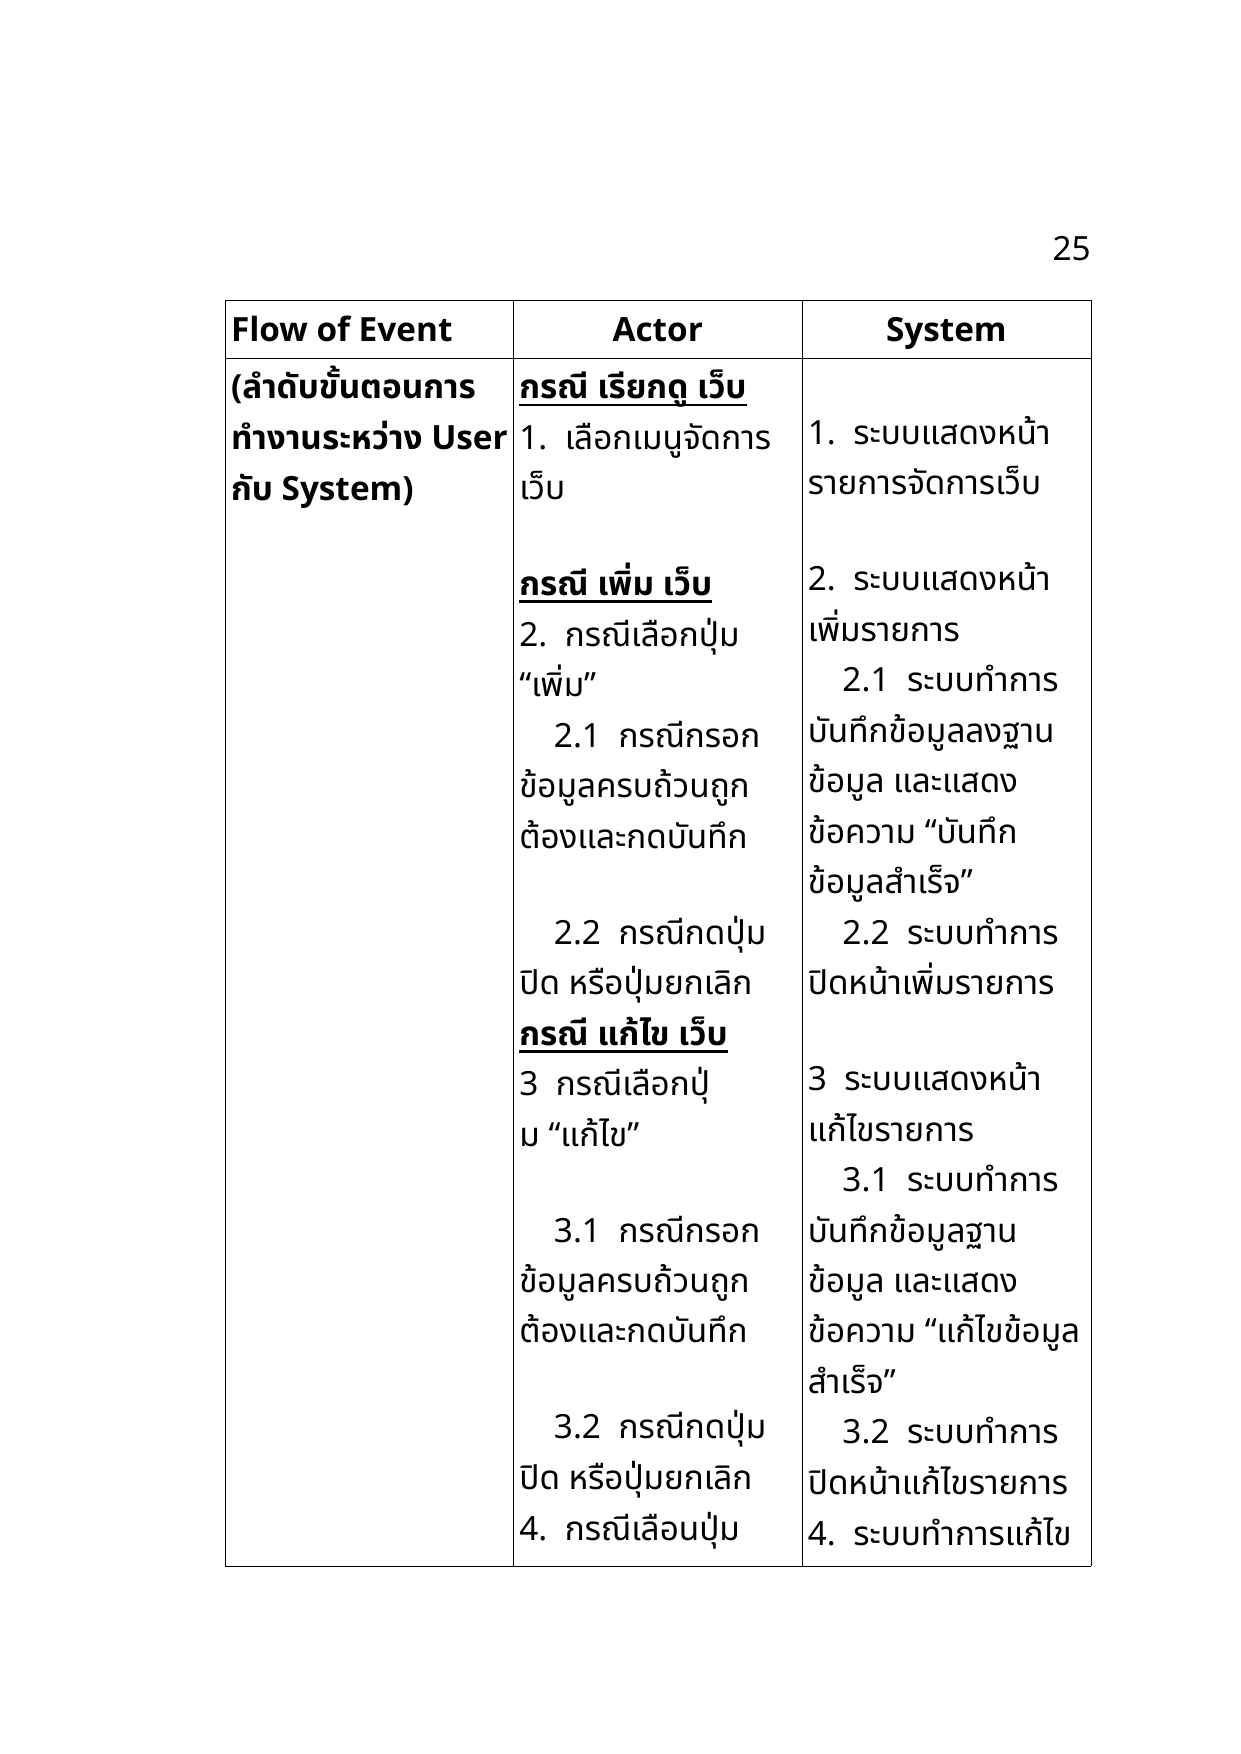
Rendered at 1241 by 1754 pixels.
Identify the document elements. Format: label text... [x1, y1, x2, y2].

table_cell Flow of Event [226, 301, 513, 357]
table_cell System [803, 301, 1091, 357]
table_cell (ลำดับขั้นตอนการ ทำงานระหว่าง User กับ System) [226, 359, 513, 1566]
table_cell Actor [514, 301, 802, 357]
table_cell กรณี เรียกดู เว็บ 1. เลือกเมนูจัดการเว็บ กรณี เพิ่ม เว็บ 2. กรณีเลือกปุ่ม “เพิ่ม” 2.1 กรณีกรอกข้อมูลครบถ้วนถูกต้องและกดบันทึก 2.2 กรณีกดปุ่มปิด หรือปุ่มยกเลิก กรณี แก้ไข เว็บ 3 กรณีเลือกปุ่ม “แก้ไข” 3.1 กรณีกรอกข้อมูลครบถ้วนถูกต้องและกดบันทึก 3.2 กรณีกดปุ่มปิด หรือปุ่มยกเลิก 4. กรณีเลือนปุ่ม [514, 359, 802, 1566]
table_cell 1. ระบบแสดงหน้ารายการจัดการเว็บ 2. ระบบแสดงหน้าเพิ่มรายการ 2.1 ระบบทำการบันทึกข้อมูลลงฐานข้อมูล และแสดงข้อความ “บันทึกข้อมูลสำเร็จ” 2.2 ระบบทำการปิดหน้าเพิ่มรายการ 3 ระบบแสดงหน้าแก้ไขรายการ 3.1 ระบบทำการบันทึกข้อมูลฐานข้อมูล และแสดงข้อความ “แก้ไขข้อมูลสำเร็จ” 3.2 ระบบทำการปิดหน้าแก้ไขรายการ 4. ระบบทำการแก้ไข [803, 359, 1091, 1566]
